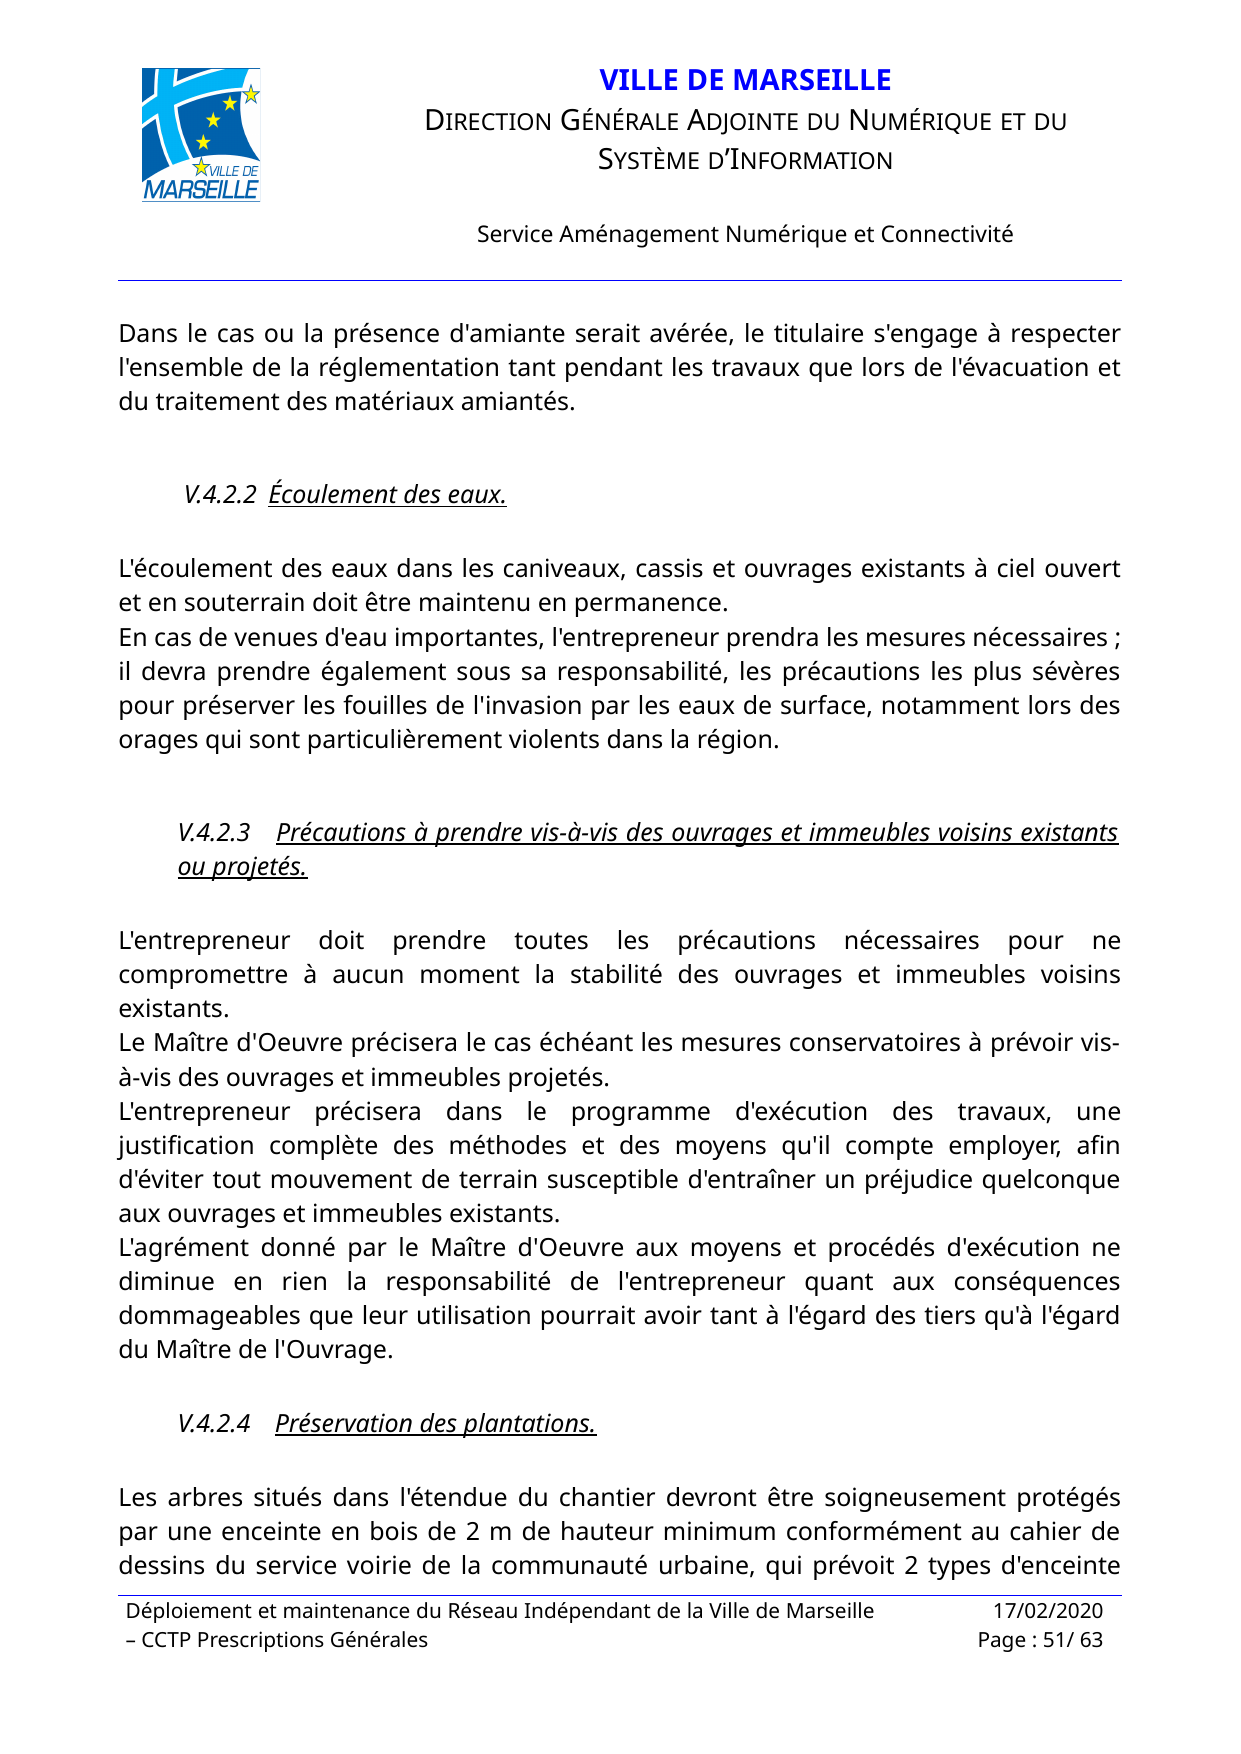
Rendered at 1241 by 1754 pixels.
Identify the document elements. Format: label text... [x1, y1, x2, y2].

subtitle Préservation des plantations. [177, 1405, 1122, 1439]
text L'agrément donné par le Maître d'Oeuvre aux moyens et procédés d'exécution ne diminue en rien la responsabilité de l'entrepreneur quant aux conséquences dommageables que leur utilisation pourrait avoir tant à l'égard des tiers qu'à l'égard du Maître de l'Ouvrage. [118, 1229, 1122, 1366]
text Dans le cas ou la présence d'amiante serait avérée, le titulaire s'engage à respecter l'ensemble de la réglementation tant pendant les travaux que lors de l'évacuation et du traitement des matériaux amiantés. [118, 315, 1122, 418]
subtitle Écoulement des eaux. [184, 477, 1122, 511]
picture [142, 68, 261, 202]
text L'écoulement des eaux dans les caniveaux, cassis et ouvrages existants à ciel ouvert et en souterrain doit être maintenu en permanence. [118, 551, 1122, 619]
text L'entrepreneur précisera dans le programme d'exécution des travaux, une justification complète des méthodes et des moyens qu'il compte employer, afin d'éviter tout mouvement de terrain susceptible d'entraîner un préjudice quelconque aux ouvrages et immeubles existants. [118, 1093, 1122, 1229]
text L'entrepreneur doit prendre toutes les précautions nécessaires pour ne compromettre à aucun moment la stabilité des ouvrages et immeubles voisins existants. [118, 923, 1122, 1025]
picture [174, 68, 224, 85]
picture [142, 68, 158, 105]
subtitle Précautions à prendre vis-à-vis des ouvrages et immeubles voisins existants ou projetés. [177, 814, 1122, 883]
text Les arbres situés dans l'étendue du chantier devront être soigneusement protégés par une enceinte en bois de 2 m de hauteur minimum conformément au cahier de dessins du service voirie de la communauté urbaine, qui prévoit 2 types d'enceinte [118, 1480, 1122, 1582]
text En cas de venues d'eau importantes, l'entrepreneur prendra les mesures nécessaires ; il devra prendre également sous sa responsabilité, les précautions les plus sévères pour préserver les fouilles de l'invasion par les eaux de surface, notamment lors des orages qui sont particulièrement violents dans la région. [118, 619, 1122, 755]
text Le Maître d'Oeuvre précisera le cas échéant les mesures conservatoires à prévoir vis-à-vis des ouvrages et immeubles projetés. [118, 1025, 1122, 1093]
